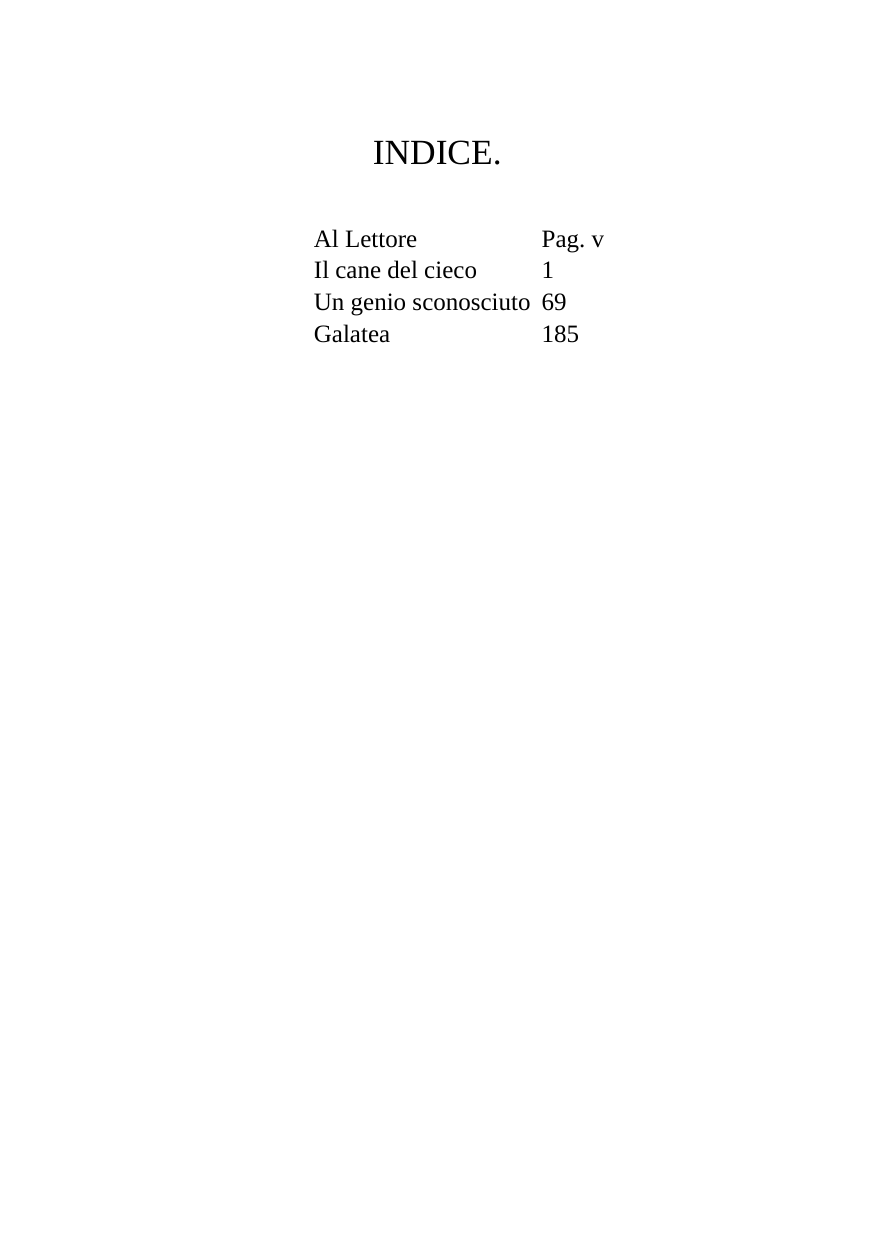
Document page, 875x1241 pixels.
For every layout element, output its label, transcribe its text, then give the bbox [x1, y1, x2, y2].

table_cell 185 [540, 318, 613, 349]
subtitle INDICE. [106, 131, 768, 172]
table_cell Galatea [312, 318, 540, 349]
table_cell Il cane del cieco [312, 254, 540, 286]
table_cell 69 [540, 286, 613, 318]
table_header Al Lettore [312, 222, 540, 254]
table_header Pag. v [540, 222, 613, 254]
table_cell 1 [540, 254, 613, 286]
table_cell Un genio sconosciuto [312, 286, 540, 318]
